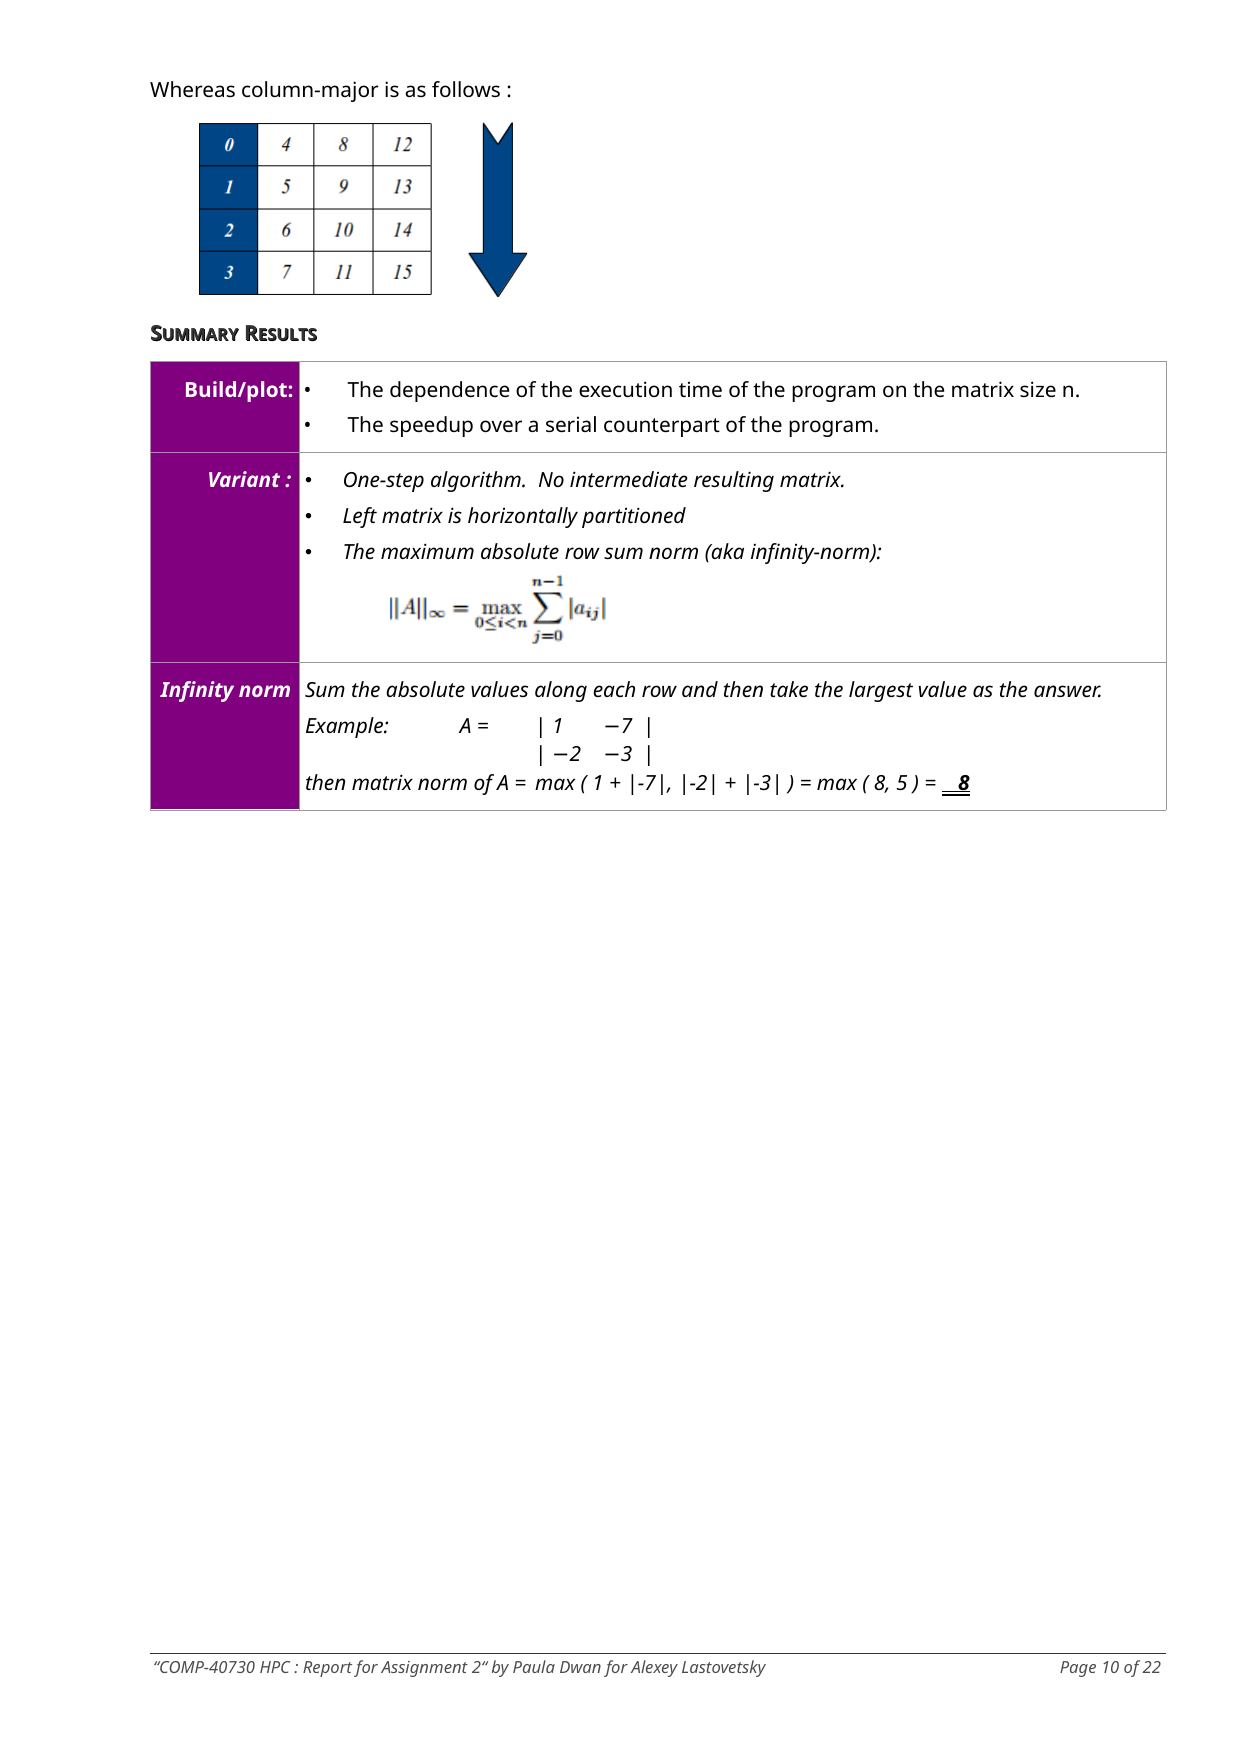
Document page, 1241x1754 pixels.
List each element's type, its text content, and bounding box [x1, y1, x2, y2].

picture [389, 573, 632, 649]
table_header Build/plot: [151, 362, 299, 452]
table_header • The dependence of the execution time of the program on the matrix size n. • The speedup over a serial counterpart of the program. [300, 362, 1166, 452]
table_cell One-step algorithm. No intermediate resulting matrix. Left matrix is horizontally partitioned The maximum absolute row sum norm (aka infinity-norm): [300, 453, 1166, 662]
table_cell Sum the absolute values along each row and then take the largest value as the answer. Example: A = | 1 −7 | | −2 −3 | then matrix norm of A = max ( 1 + |-7|, |-2| + |-3| ) = max ( 8, 5 ) = 8 [300, 663, 1166, 809]
table_cell Infinity norm [151, 663, 299, 809]
table_cell Variant : [151, 453, 299, 662]
subtitle Summary Results [150, 318, 1166, 346]
picture [192, 111, 541, 303]
text Whereas column-major is as follows : [150, 75, 1166, 103]
